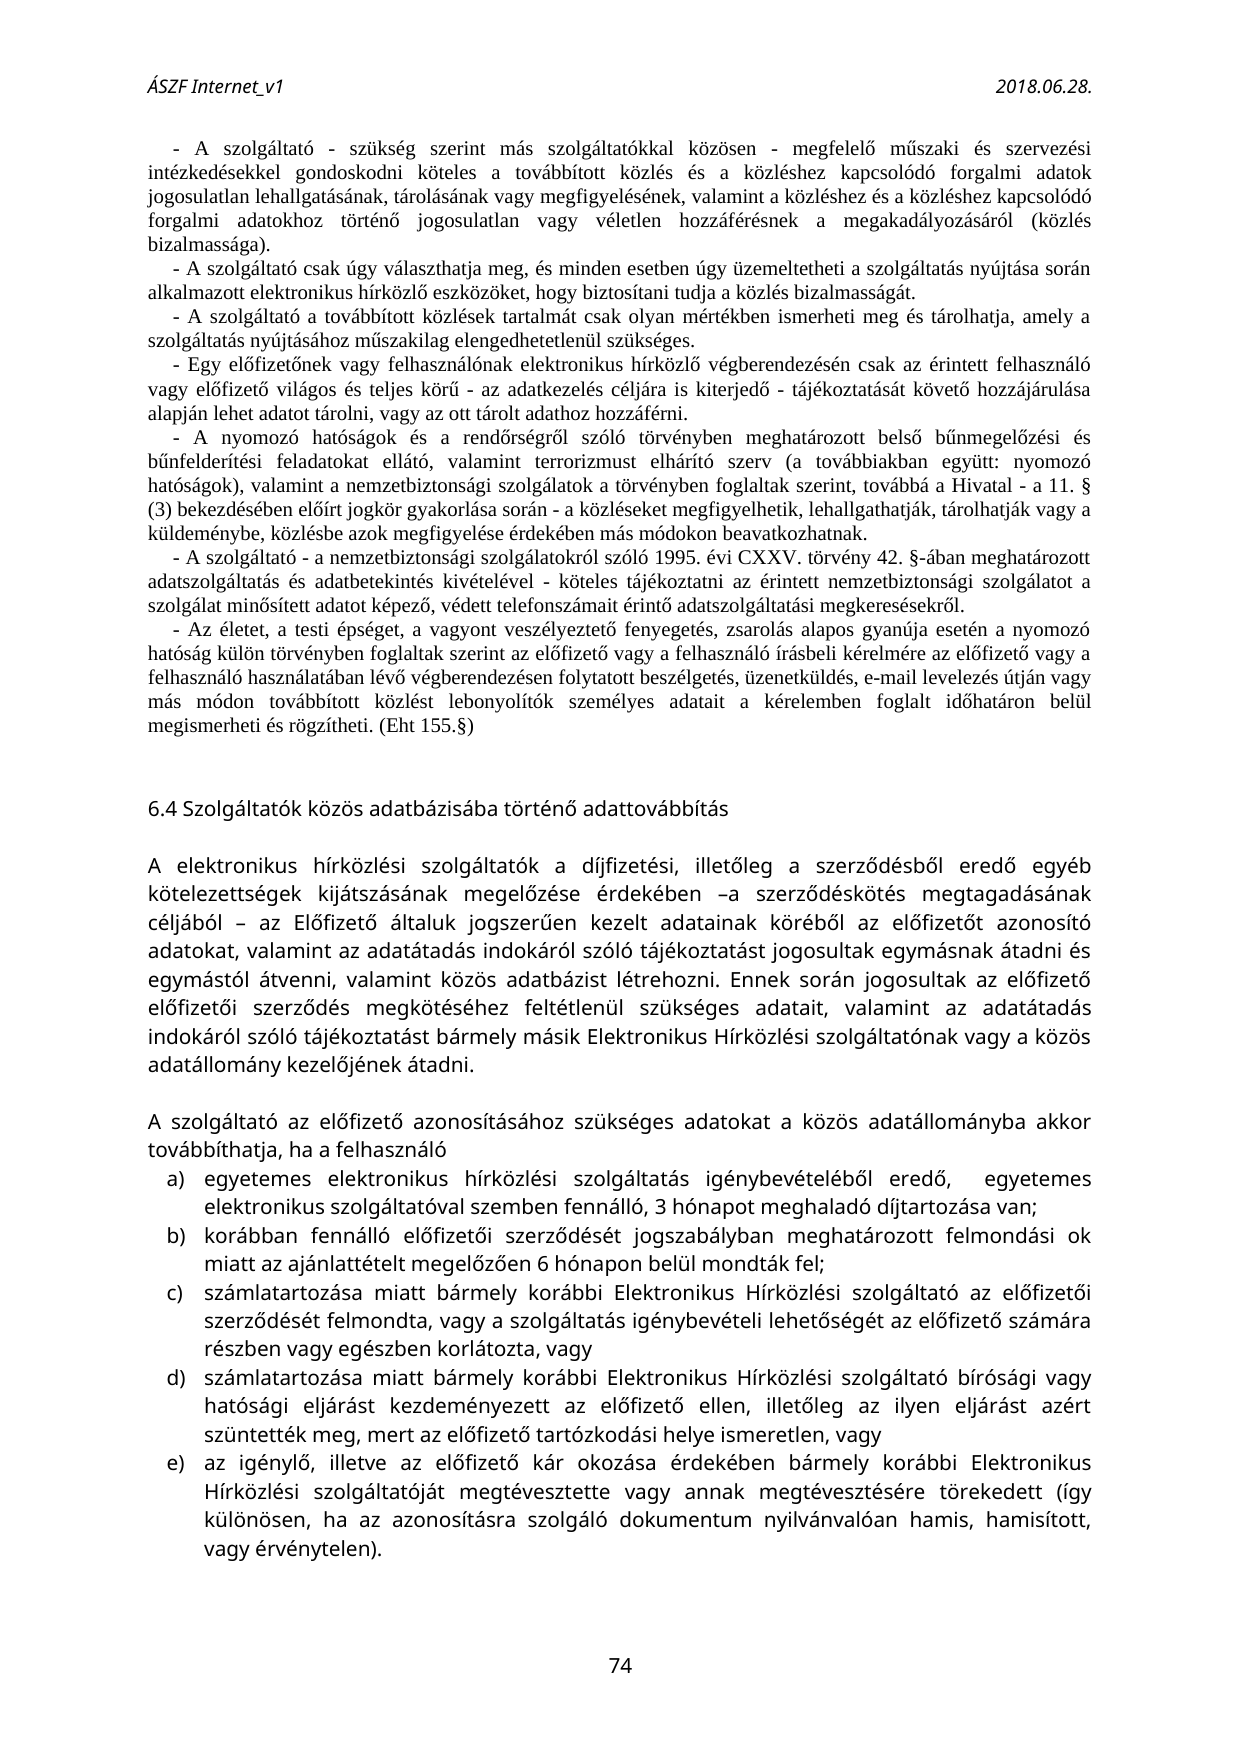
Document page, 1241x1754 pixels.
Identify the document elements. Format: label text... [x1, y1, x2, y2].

text A szolgáltató az előfizető azonosításához szükséges adatokat a közös adatállományba akkor továbbíthatja, ha a felhasználó [148, 1107, 1092, 1164]
text d) számlatartozása miatt bármely korábbi Elektronikus Hírközlési szolgáltató bírósági vagy hatósági eljárást kezdeményezett az előfizető ellen, illetőleg az ilyen eljárást azért szüntették meg, mert az előfizető tartózkodási helye ismeretlen, vagy [166, 1363, 1092, 1448]
text c) számlatartozása miatt bármely korábbi Elektronikus Hírközlési szolgáltató az előfizetői szerződését felmondta, vagy a szolgáltatás igénybevételi lehetőségét az előfizető számára részben vagy egészben korlátozta, vagy [166, 1278, 1092, 1363]
text - Az életet, a testi épséget, a vagyont veszélyeztető fenyegetés, zsarolás alapos gyanúja esetén a nyomozó hatóság külön törvényben foglaltak szerint az előfizető vagy a felhasználó írásbeli kérelmére az előfizető vagy a felhasználó használatában lévő végberendezésen folytatott beszélgetés, üzenetküldés, e-mail levelezés útján vagy más módon továbbított közlést lebonyolítók személyes adatait a kérelemben foglalt időhatáron belül megismerheti és rögzítheti. (Eht 155.§) [148, 617, 1092, 737]
text - A szolgáltató a továbbított közlések tartalmát csak olyan mértékben ismerheti meg és tárolhatja, amely a szolgáltatás nyújtásához műszakilag elengedhetetlenül szükséges. [148, 304, 1092, 352]
text e) az igénylő, illetve az előfizető kár okozása érdekében bármely korábbi Elektronikus Hírközlési szolgáltatóját megtévesztette vagy annak megtévesztésére törekedett (így különösen, ha az azonosításra szolgáló dokumentum nyilvánvalóan hamis, hamisított, vagy érvénytelen). [166, 1448, 1092, 1562]
text - A szolgáltató csak úgy választhatja meg, és minden esetben úgy üzemeltetheti a szolgáltatás nyújtása során alkalmazott elektronikus hírközlő eszközöket, hogy biztosítani tudja a közlés bizalmasságát. [148, 256, 1092, 304]
text - Egy előfizetőnek vagy felhasználónak elektronikus hírközlő végberendezésén csak az érintett felhasználó vagy előfizető világos és teljes körű - az adatkezelés céljára is kiterjedő - tájékoztatását követő hozzájárulása alapján lehet adatot tárolni, vagy az ott tárolt adathoz hozzáférni. [148, 352, 1092, 424]
text A elektronikus hírközlési szolgáltatók a díjfizetési, illetőleg a szerződésből eredő egyéb kötelezettségek kijátszásának megelőzése érdekében –a szerződéskötés megtagadásának céljából – az Előfizető általuk jogszerűen kezelt adatainak köréből az előfizetőt azonosító adatokat, valamint az adatátadás indokáról szóló tájékoztatást jogosultak egymásnak átadni és egymástól átvenni, valamint közös adatbázist létrehozni. Ennek során jogosultak az előfizető előfizetői szerződés megkötéséhez feltétlenül szükséges adatait, valamint az adatátadás indokáról szóló tájékoztatást bármely másik Elektronikus Hírközlési szolgáltatónak vagy a közös adatállomány kezelőjének átadni. [148, 851, 1092, 1079]
text 6.4 Szolgáltatók közös adatbázisába történő adattovábbítás [148, 794, 1092, 823]
text a) egyetemes elektronikus hírközlési szolgáltatás igénybevételéből eredő, egyetemes elektronikus szolgáltatóval szemben fennálló, 3 hónapot meghaladó díjtartozása van; [166, 1164, 1092, 1221]
text - A szolgáltató - a nemzetbiztonsági szolgálatokról szóló 1995. évi CXXV. törvény 42. §-ában meghatározott adatszolgáltatás és adatbetekintés kivételével - köteles tájékoztatni az érintett nemzetbiztonsági szolgálatot a szolgálat minősített adatot képező, védett telefonszámait érintő adatszolgáltatási megkeresésekről. [148, 545, 1092, 617]
text - A szolgáltató - szükség szerint más szolgáltatókkal közösen - megfelelő műszaki és szervezési intézkedésekkel gondoskodni köteles a továbbított közlés és a közléshez kapcsolódó forgalmi adatok jogosulatlan lehallgatásának, tárolásának vagy megfigyelésének, valamint a közléshez és a közléshez kapcsolódó forgalmi adatokhoz történő jogosulatlan vagy véletlen hozzáférésnek a megakadályozásáról (közlés bizalmassága). [148, 136, 1092, 256]
text - A nyomozó hatóságok és a rendőrségről szóló törvényben meghatározott belső bűnmegelőzési és bűnfelderítési feladatokat ellátó, valamint terrorizmust elhárító szerv (a továbbiakban együtt: nyomozó hatóságok), valamint a nemzetbiztonsági szolgálatok a törvényben foglaltak szerint, továbbá a Hivatal - a 11. § (3) bekezdésében előírt jogkör gyakorlása során - a közléseket megfigyelhetik, lehallgathatják, tárolhatják vagy a küldeménybe, közlésbe azok megfigyelése érdekében más módokon beavatkozhatnak. [148, 424, 1092, 545]
text b) korábban fennálló előfizetői szerződését jogszabályban meghatározott felmondási ok miatt az ajánlattételt megelőzően 6 hónapon belül mondták fel; [166, 1221, 1092, 1278]
